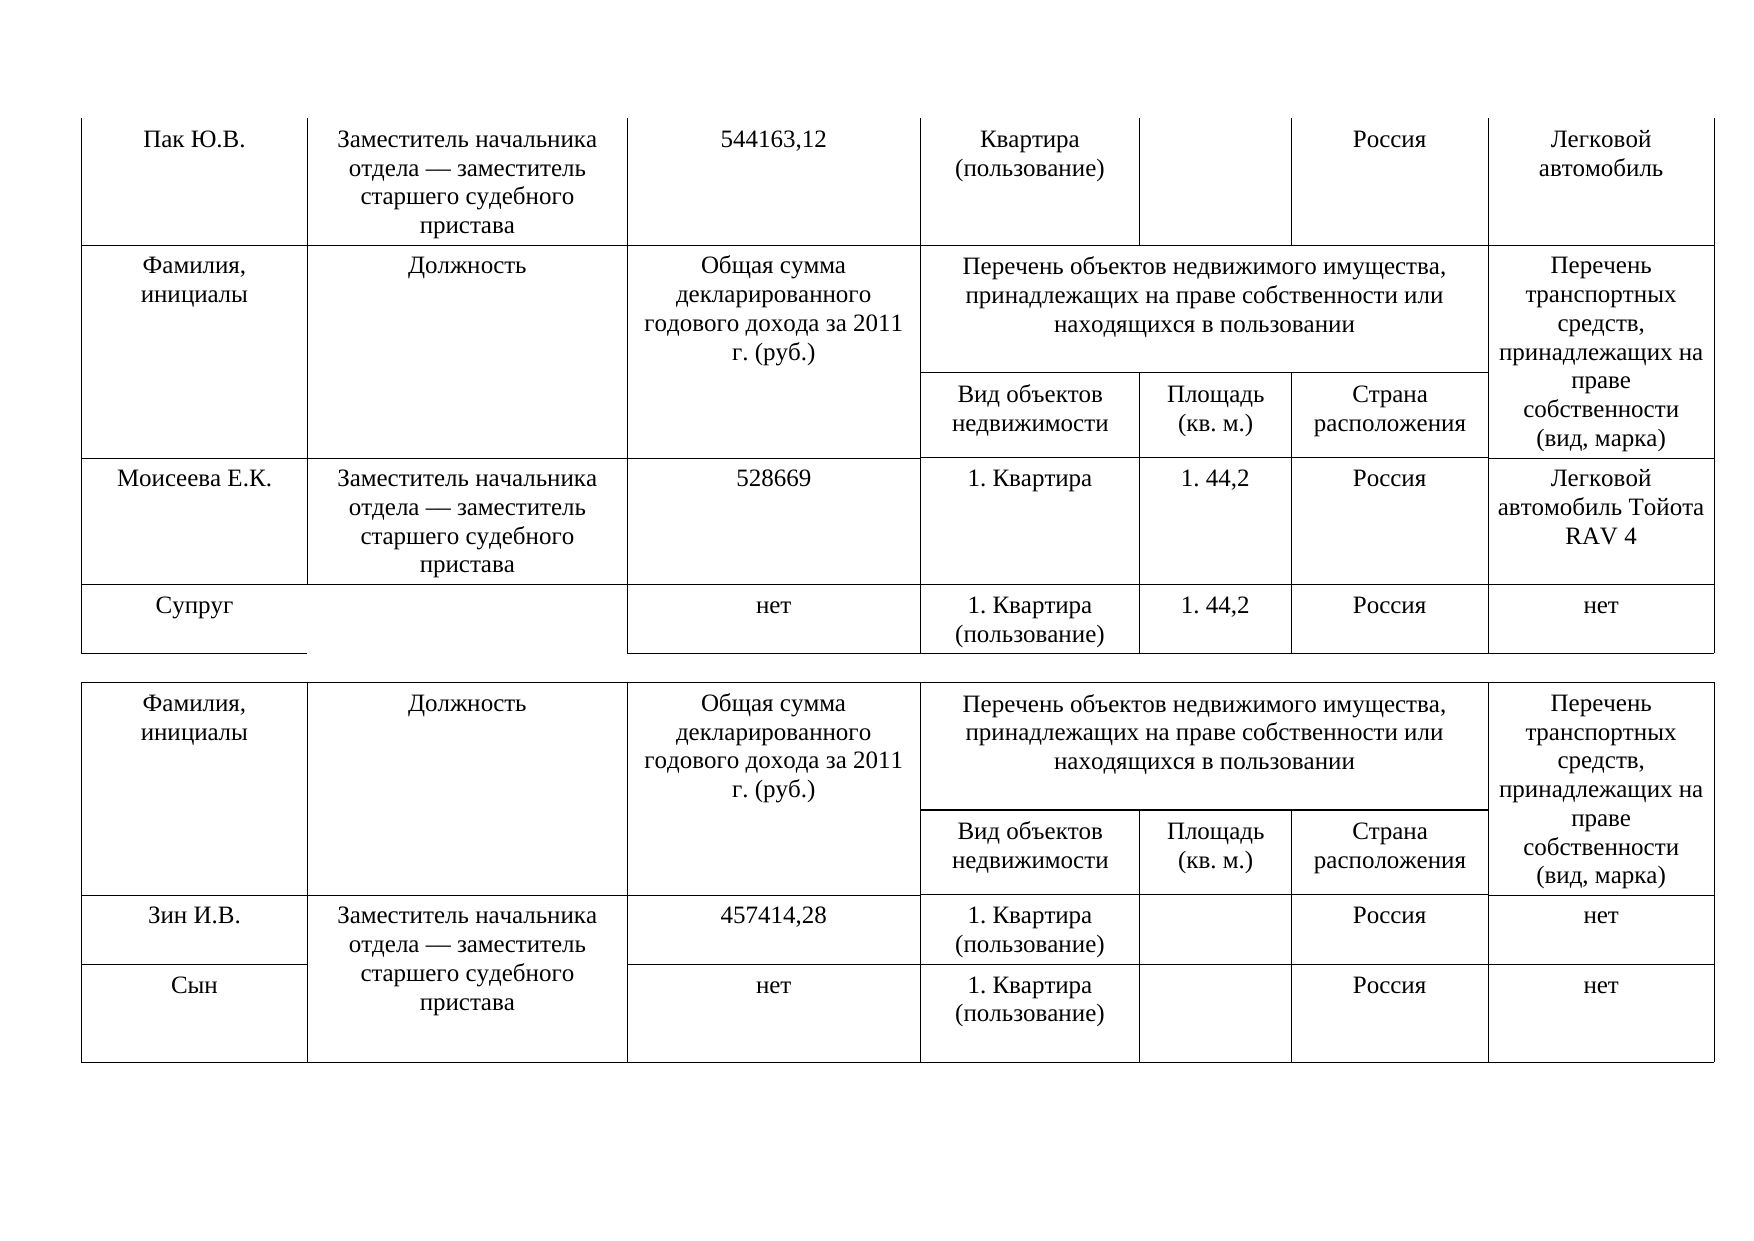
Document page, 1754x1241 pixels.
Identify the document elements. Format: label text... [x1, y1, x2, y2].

table_header Перечень транспортных средств, принадлежащих на праве собственности (вид, марка) [1489, 246, 1714, 458]
table_cell Легковой автомобиль Тойота RAV 4 [1489, 459, 1714, 584]
table_cell нет [628, 585, 920, 653]
table_header Общая сумма декларированного годового дохода за 2011 г. (руб.) [628, 246, 920, 458]
table_cell Площадь (кв. м.) [1140, 373, 1291, 457]
table_cell Пак Ю.В. [82, 118, 307, 245]
table_cell Россия [1292, 585, 1488, 653]
table_cell Квартира (пользование) [921, 118, 1139, 245]
table_cell Россия [1292, 458, 1488, 584]
table_header Общая сумма декларированного годового дохода за 2011 г. (руб.) [628, 683, 920, 895]
table_cell 1. Квартира [921, 458, 1139, 584]
table_header Перечень объектов недвижимого имущества, принадлежащих на праве собственности или находящихся в пользовании [921, 683, 1488, 809]
table_header Перечень транспортных средств, принадлежащих на праве собственности (вид, марка) [1489, 683, 1714, 895]
table_cell 1. 44,2 [1140, 458, 1291, 584]
table_cell Моисеева Е.К. [82, 459, 307, 584]
table_cell [1140, 895, 1291, 964]
table_header Фамилия, инициалы [82, 246, 307, 458]
table_cell Заместитель начальника отдела –– заместитель старшего судебного пристава [308, 896, 627, 1062]
table_cell Заместитель начальника отдела –– заместитель старшего судебного пристава [308, 459, 627, 584]
table_cell Легковой автомобиль [1489, 118, 1714, 245]
table_cell 1. Квартира (пользование) [921, 585, 1139, 653]
table_cell 1. 44,2 [1140, 585, 1291, 653]
table_cell 457414,28 [628, 896, 920, 964]
table_cell Заместитель начальника отдела –– заместитель старшего судебного пристава [308, 118, 627, 245]
table_cell Россия [1292, 965, 1488, 1062]
table_cell 1. Квартира (пользование) [921, 895, 1139, 964]
table_cell 1. Квартира (пользование) [921, 965, 1139, 1062]
table_cell 528669 [628, 459, 920, 584]
table_cell Вид объектов недвижимости [921, 811, 1139, 894]
table_cell нет [1489, 585, 1714, 653]
table_cell [1140, 118, 1291, 245]
table_cell Страна расположения [1292, 811, 1488, 894]
table_header Должность [308, 683, 627, 895]
table_cell Площадь (кв. м.) [1140, 811, 1291, 894]
table_cell Сын [82, 965, 307, 1062]
table_cell Зин И.В. [82, 896, 307, 964]
table_cell [1140, 965, 1291, 1062]
table_header Перечень объектов недвижимого имущества, принадлежащих на праве собственности или находящихся в пользовании [921, 246, 1488, 372]
table_cell Россия [1292, 118, 1488, 245]
table_cell нет [1489, 965, 1714, 1062]
table_cell Россия [1292, 895, 1488, 964]
table_cell 544163,12 [628, 118, 920, 245]
table_cell Вид объектов недвижимости [921, 373, 1139, 457]
table_cell Супруг [82, 585, 307, 653]
table_cell нет [1489, 896, 1714, 964]
table_header Должность [308, 246, 627, 458]
table_header Фамилия, инициалы [82, 683, 307, 895]
table_cell нет [628, 965, 920, 1062]
table_cell Страна расположения [1292, 373, 1488, 457]
